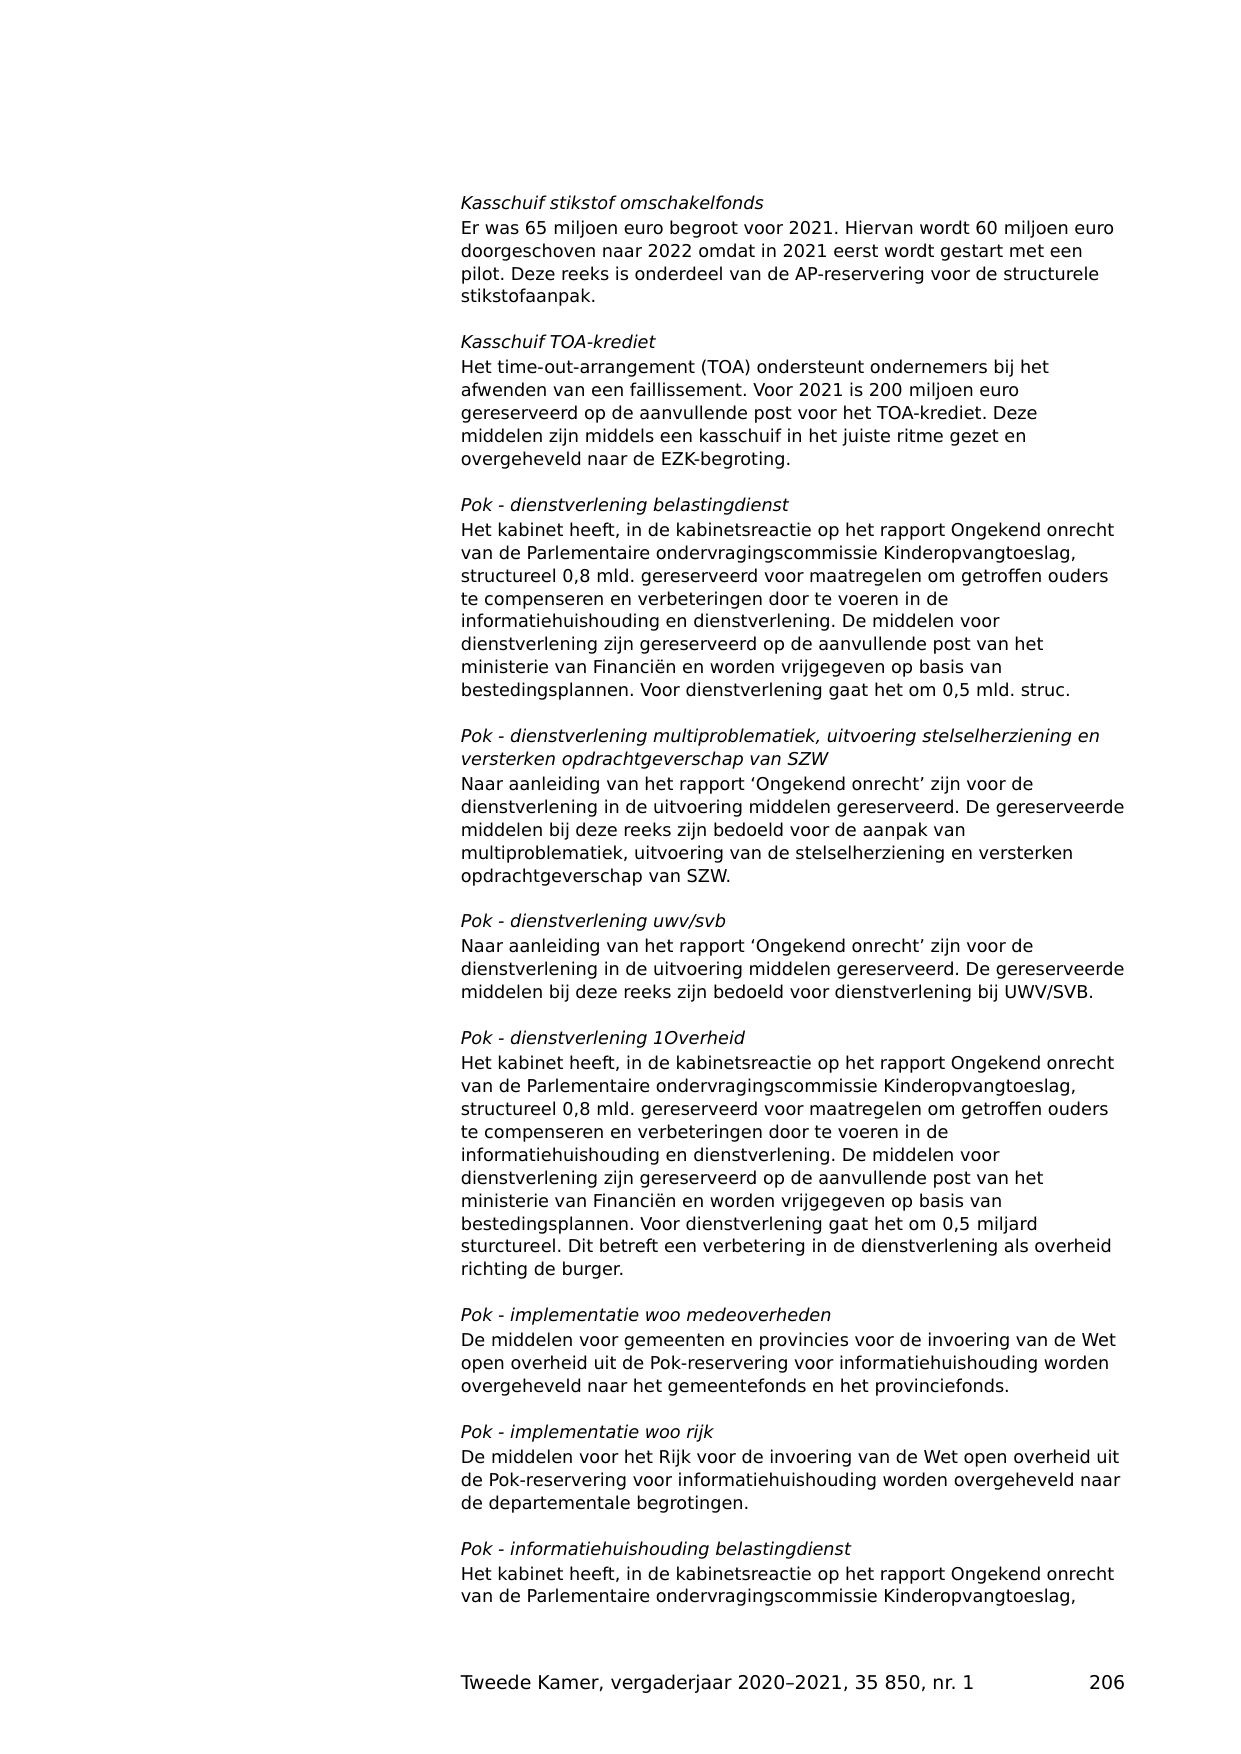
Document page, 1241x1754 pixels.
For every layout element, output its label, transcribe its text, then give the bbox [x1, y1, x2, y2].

text Pok - implementatie woo rijk [461, 1420, 1125, 1443]
text Het time-out-arrangement (TOA) ondersteunt ondernemers bij het afwenden van een faillissement. Voor 2021 is 200 miljoen euro gereserveerd op de aanvullende post voor het TOA-krediet. Deze middelen zijn middels een kasschuif in het juiste ritme gezet en overgeheveld naar de EZK-begroting. [461, 355, 1125, 470]
text Pok - dienstverlening uwv/svb [461, 909, 1125, 932]
text Pok - dienstverlening belastingdienst [461, 493, 1125, 516]
text Pok - dienstverlening multiproblematiek, uitvoering stelselherziening en versterken opdrachtgeverschap van SZW [461, 724, 1125, 770]
text De middelen voor gemeenten en provincies voor de invoering van de Wet open overheid uit de Pok-reservering voor informatiehuishouding worden overgeheveld naar het gemeentefonds en het provinciefonds. [461, 1328, 1125, 1397]
text Het kabinet heeft, in de kabinetsreactie op het rapport Ongekend onrecht van de Parlementaire ondervragingscommissie Kinderopvangtoeslag, [461, 1562, 1125, 1607]
text Het kabinet heeft, in de kabinetsreactie op het rapport Ongekend onrecht van de Parlementaire ondervragingscommissie Kinderopvangtoeslag, structureel 0,8 mld. gereserveerd voor maatregelen om getroffen ouders te compenseren en verbeteringen door te voeren in de informatiehuishouding en dienstverlening. De middelen voor dienstverlening zijn gereserveerd op de aanvullende post van het ministerie van Financiën en worden vrijgegeven op basis van bestedingsplannen. Voor dienstverlening gaat het om 0,5 mld. struc. [461, 518, 1125, 701]
text Naar aanleiding van het rapport ‘Ongekend onrecht’ zijn voor de dienstverlening in de uitvoering middelen gereserveerd. De gereserveerde middelen bij deze reeks zijn bedoeld voor dienstverlening bij UWV/SVB. [461, 934, 1125, 1003]
text Kasschuif TOA-krediet [461, 330, 1125, 353]
text De middelen voor het Rijk voor de invoering van de Wet open overheid uit de Pok-reservering voor informatiehuishouding worden overgeheveld naar de departementale begrotingen. [461, 1445, 1125, 1514]
text Pok - implementatie woo medeoverheden [461, 1303, 1125, 1326]
text Het kabinet heeft, in de kabinetsreactie op het rapport Ongekend onrecht van de Parlementaire ondervragingscommissie Kinderopvangtoeslag, structureel 0,8 mld. gereserveerd voor maatregelen om getroffen ouders te compenseren en verbeteringen door te voeren in de informatiehuishouding en dienstverlening. De middelen voor dienstverlening zijn gereserveerd op de aanvullende post van het ministerie van Financiën en worden vrijgegeven op basis van bestedingsplannen. Voor dienstverlening gaat het om 0,5 miljard sturctureel. Dit betreft een verbetering in de dienstverlening als overheid richting de burger. [461, 1051, 1125, 1280]
text Pok - dienstverlening 1Overheid [461, 1026, 1125, 1049]
text Er was 65 miljoen euro begroot voor 2021. Hiervan wordt 60 miljoen euro doorgeschoven naar 2022 omdat in 2021 eerst wordt gestart met een pilot. Deze reeks is onderdeel van de AP-reservering voor de structurele stikstofaanpak. [461, 216, 1125, 307]
text Pok - informatiehuishouding belastingdienst [461, 1537, 1125, 1559]
text Naar aanleiding van het rapport ‘Ongekend onrecht’ zijn voor de dienstverlening in de uitvoering middelen gereserveerd. De gereserveerde middelen bij deze reeks zijn bedoeld voor de aanpak van multiproblematiek, uitvoering van de stelselherziening en versterken opdrachtgeverschap van SZW. [461, 772, 1125, 887]
text Kasschuif stikstof omschakelfonds [461, 191, 1125, 214]
